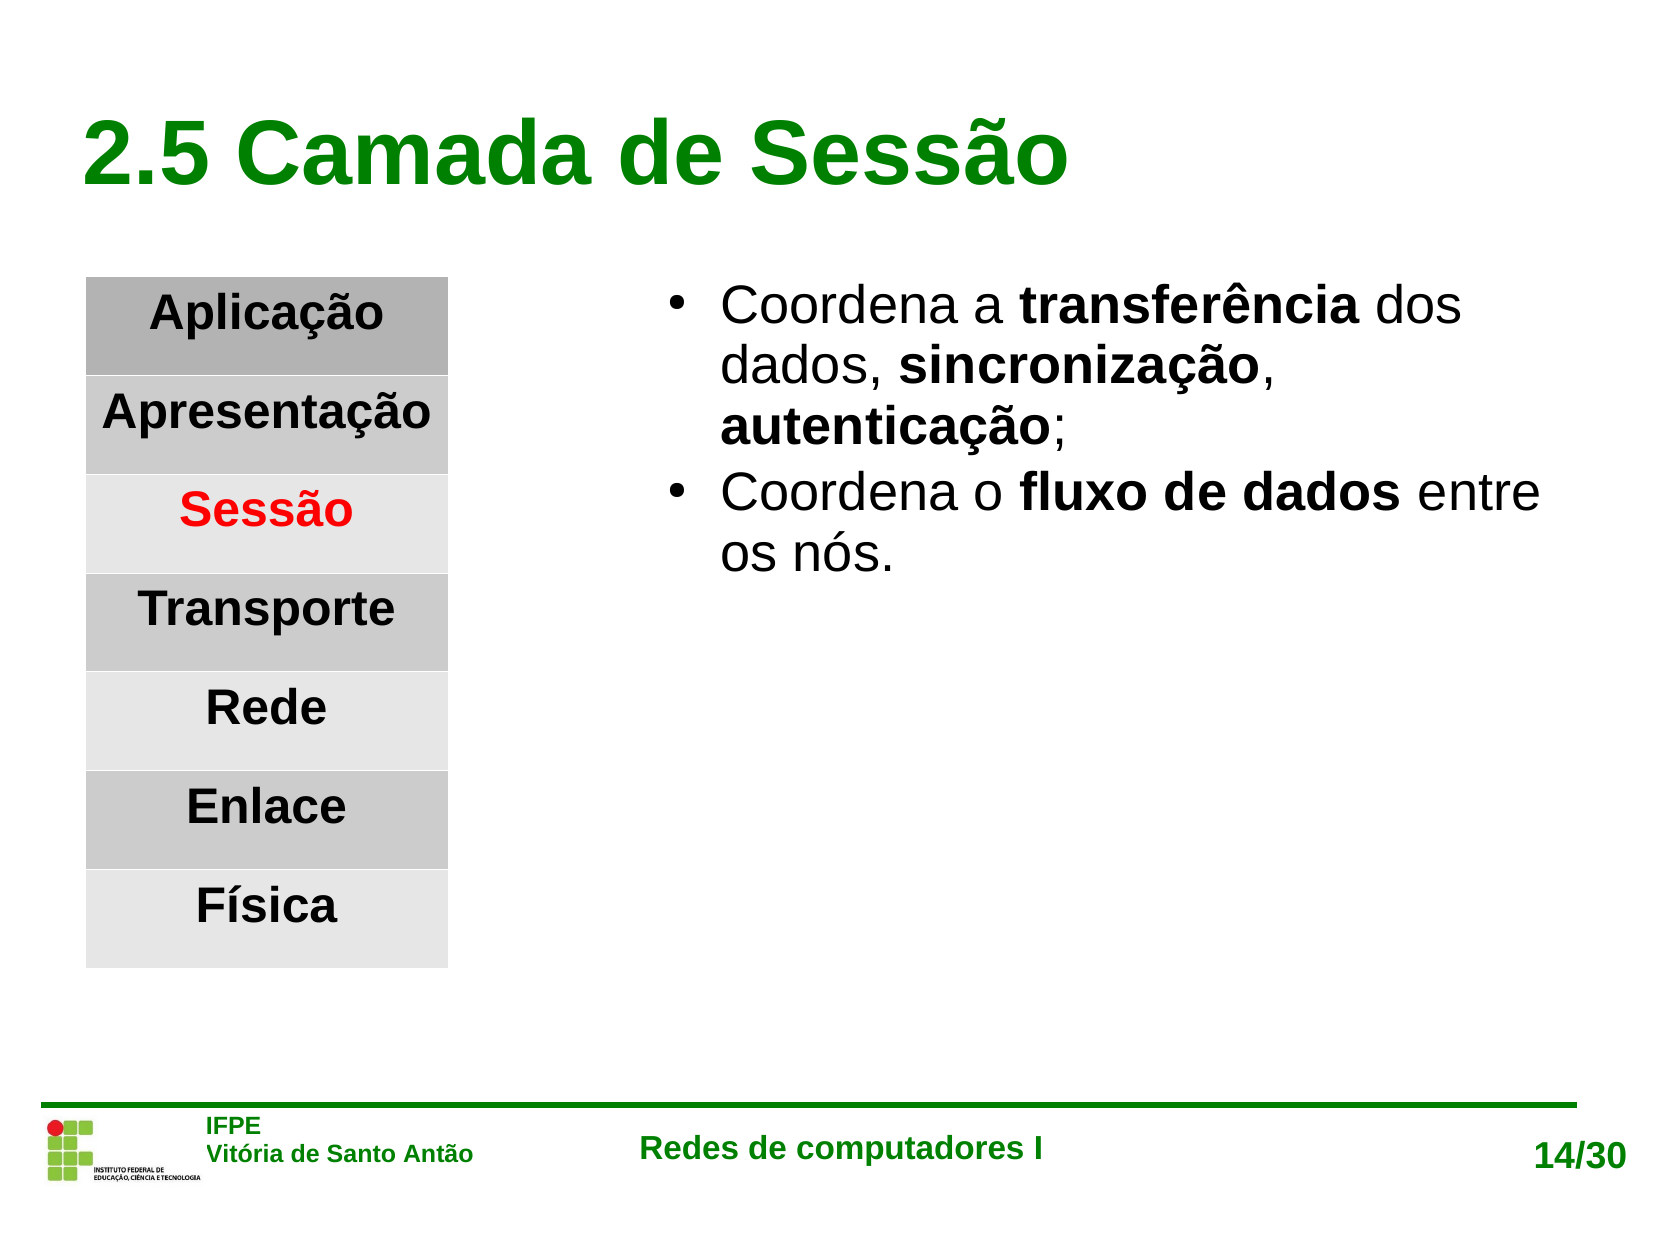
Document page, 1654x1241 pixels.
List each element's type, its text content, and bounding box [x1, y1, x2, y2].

table_header Aplicação [86, 277, 448, 375]
table_cell Física [86, 870, 448, 968]
picture [39, 1111, 207, 1191]
table_cell Sessão [86, 475, 448, 573]
title 2.5 Camada de Sessão [82, 49, 1571, 257]
table_cell Transporte [86, 574, 448, 671]
table_cell Rede [86, 672, 448, 770]
table_cell Enlace [86, 771, 448, 869]
table_cell Apresentação [86, 376, 448, 474]
list Coordena a transferência dos dados, sincronização, autenticação; Coordena o fluxo de dados entre os nós. [649, 274, 1553, 1212]
